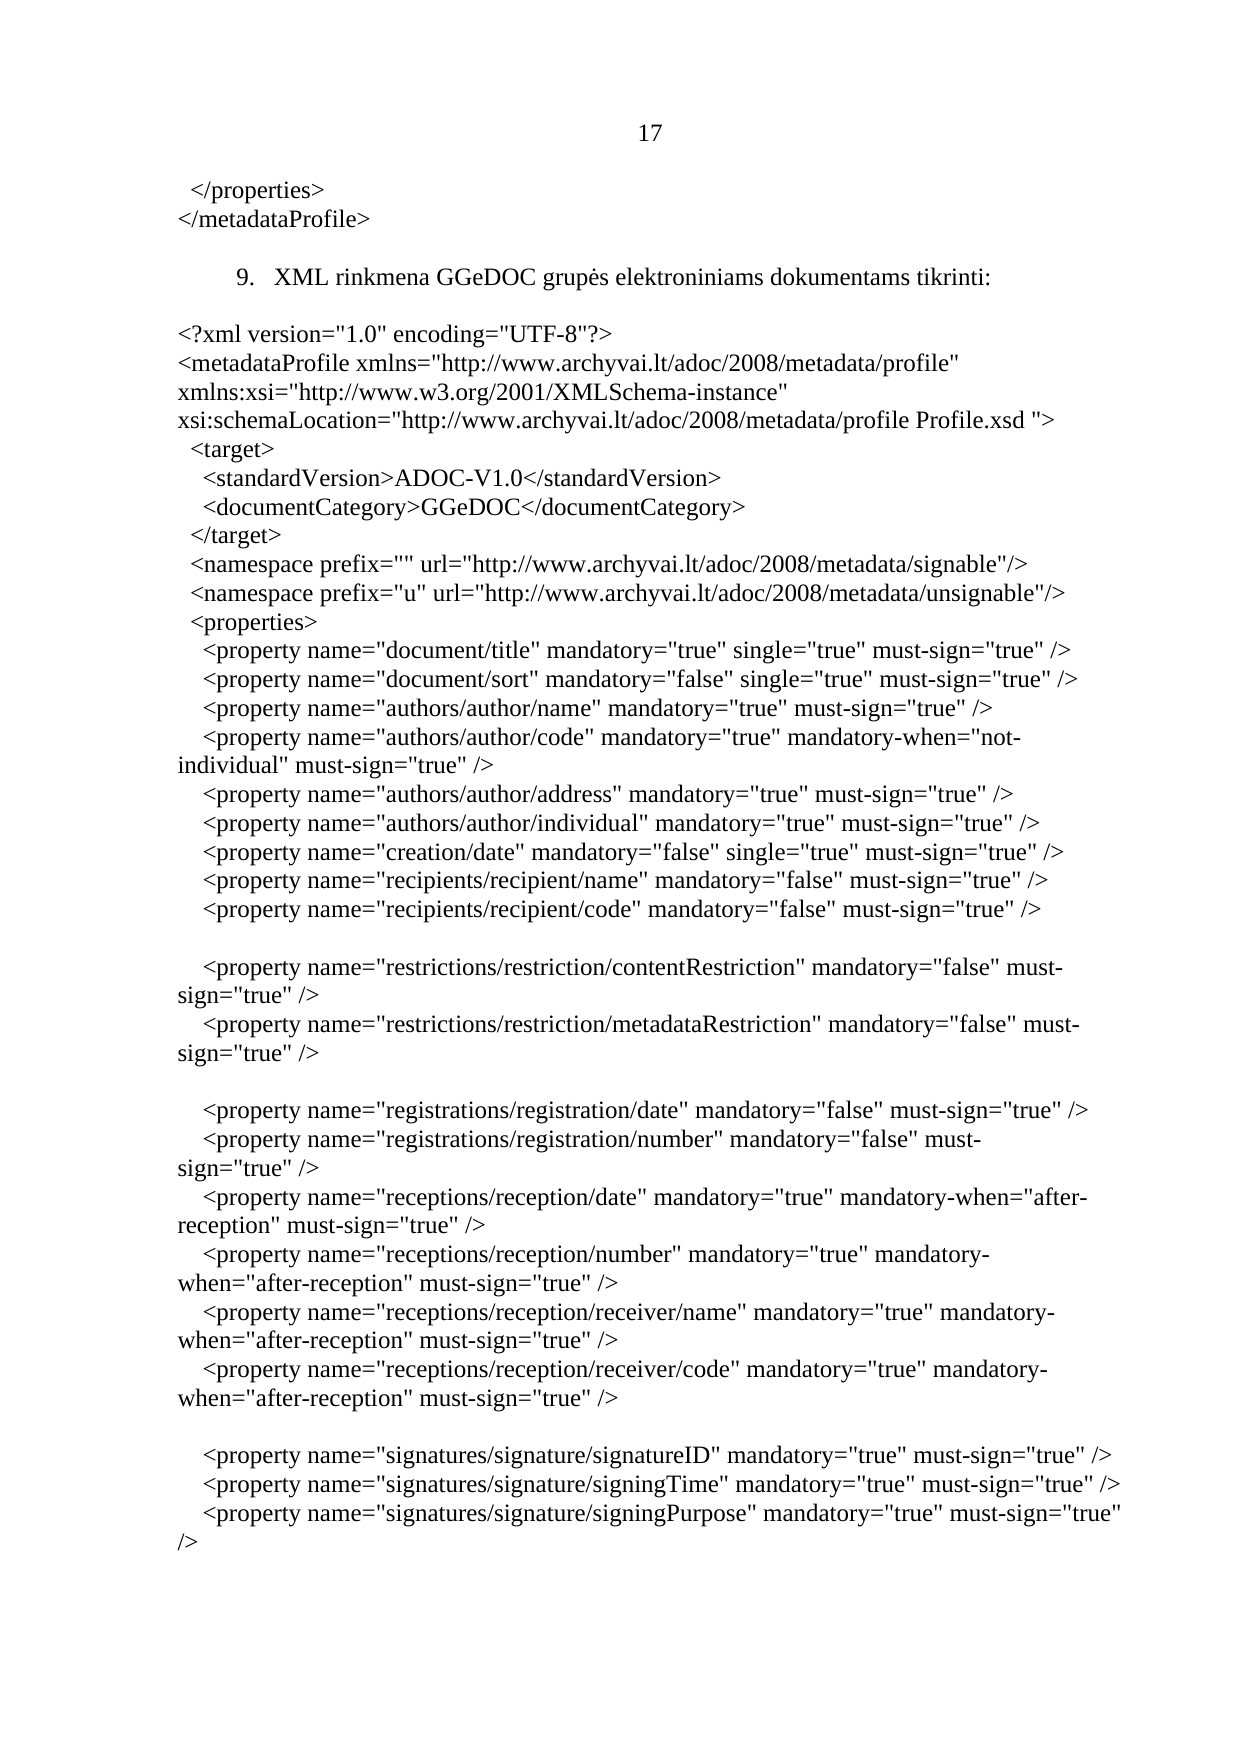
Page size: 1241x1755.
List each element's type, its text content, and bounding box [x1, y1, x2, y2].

text <property name="authors/author/code" mandatory="true" mandatory-when="not-individual" must-sign="true" /> [177, 722, 1122, 779]
text 9. XML rinkmena GGeDOC grupės elektroniniams dokumentams tikrinti: [177, 262, 1122, 291]
text <property name="restrictions/restriction/contentRestriction" mandatory="false" must-sign="true" /> [177, 952, 1122, 1009]
text <metadataProfile xmlns="http://www.archyvai.lt/adoc/2008/metadata/profile" xmlns:xsi="http://www.w3.org/2001/XMLSchema-instance" xsi:schemaLocation="http://www.archyvai.lt/adoc/2008/metadata/profile Profile.xsd "> [177, 348, 1122, 434]
text <property name="authors/author/individual" mandatory="true" must-sign="true" /> [177, 808, 1122, 837]
text <property name="recipients/recipient/name" mandatory="false" must-sign="true" /> [177, 866, 1122, 894]
text </target> [177, 521, 1122, 549]
text <properties> [177, 607, 1122, 636]
text <property name="receptions/reception/date" mandatory="true" mandatory-when="after-reception" must-sign="true" /> [177, 1182, 1122, 1239]
text <standardVersion>ADOC-V1.0</standardVersion> [177, 463, 1122, 492]
text <property name="registrations/registration/date" mandatory="false" must-sign="true" /> [177, 1096, 1122, 1124]
text </properties> [177, 176, 1122, 204]
text <property name="receptions/reception/number" mandatory="true" mandatory-when="after-reception" must-sign="true" /> [177, 1239, 1122, 1297]
text <property name="authors/author/address" mandatory="true" must-sign="true" /> [177, 779, 1122, 808]
text </metadataProfile> [177, 204, 1122, 233]
text <property name="creation/date" mandatory="false" single="true" must-sign="true" /> [177, 837, 1122, 866]
text <property name="document/title" mandatory="true" single="true" must-sign="true" /> [177, 636, 1122, 664]
text <namespace prefix="u" url="http://www.archyvai.lt/adoc/2008/metadata/unsignable"/> [177, 578, 1122, 607]
text <property name="recipients/recipient/code" mandatory="false" must-sign="true" /> [177, 894, 1122, 923]
text <namespace prefix="" url="http://www.archyvai.lt/adoc/2008/metadata/signable"/> [177, 549, 1122, 578]
text <target> [177, 434, 1122, 463]
text <property name="receptions/reception/receiver/code" mandatory="true" mandatory-when="after-reception" must-sign="true" /> [177, 1354, 1122, 1412]
text <property name="document/sort" mandatory="false" single="true" must-sign="true" /> [177, 664, 1122, 693]
text <?xml version="1.0" encoding="UTF-8"?> [177, 319, 1122, 348]
text <property name="authors/author/name" mandatory="true" must-sign="true" /> [177, 693, 1122, 722]
text <property name="signatures/signature/signingTime" mandatory="true" must-sign="true" /> [177, 1469, 1122, 1498]
text <property name="signatures/signature/signingPurpose" mandatory="true" must-sign="true" /> [177, 1498, 1122, 1556]
text <property name="signatures/signature/signatureID" mandatory="true" must-sign="true" /> [177, 1441, 1122, 1469]
text <property name="registrations/registration/number" mandatory="false" must-sign="true" /> [177, 1124, 1122, 1182]
text <property name="receptions/reception/receiver/name" mandatory="true" mandatory-when="after-reception" must-sign="true" /> [177, 1297, 1122, 1354]
text <documentCategory>GGeDOC</documentCategory> [177, 492, 1122, 521]
text <property name="restrictions/restriction/metadataRestriction" mandatory="false" must-sign="true" /> [177, 1009, 1122, 1067]
